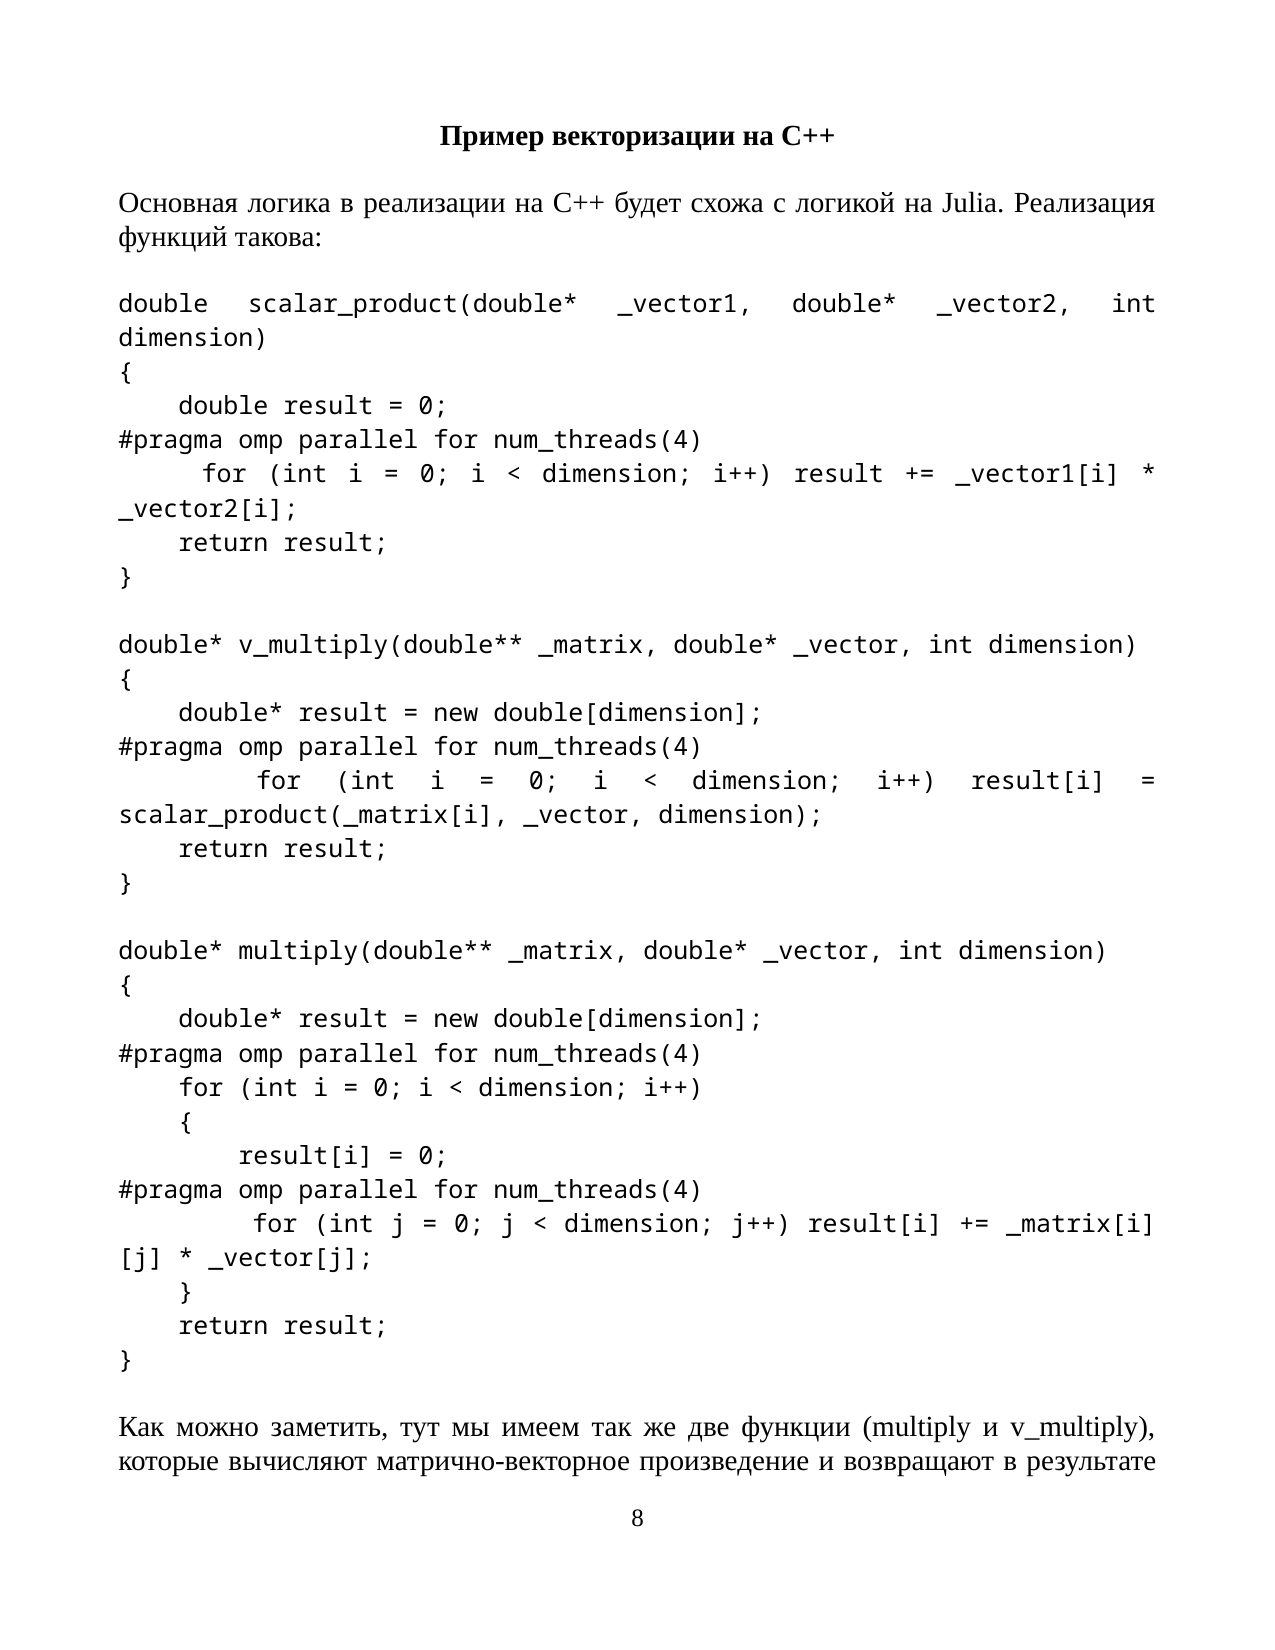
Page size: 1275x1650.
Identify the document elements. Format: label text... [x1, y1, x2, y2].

text for (int i = 0; i < dimension; i++) result += _vector1[i] * _vector2[i]; [118, 456, 1157, 524]
text #pragma omp parallel for num_threads(4) [118, 1035, 1157, 1069]
text { [118, 967, 1157, 1001]
text result[i] = 0; [118, 1137, 1157, 1171]
text } [118, 558, 1157, 592]
text double scalar_product(double* _vector1, double* _vector2, int dimension) [118, 286, 1157, 354]
text double* v_multiply(double** _matrix, double* _vector, int dimension) [118, 626, 1157, 661]
text } [118, 865, 1157, 899]
text { [118, 354, 1157, 388]
text for (int j = 0; j < dimension; j++) result[i] += _matrix[i][j] * _vector[j]; [118, 1206, 1157, 1274]
text for (int i = 0; i < dimension; i++) result[i] = scalar_product(_matrix[i], _vector, dimension); [118, 763, 1157, 831]
text double* result = new double[dimension]; [118, 1001, 1157, 1035]
text double* result = new double[dimension]; [118, 694, 1157, 729]
text #pragma omp parallel for num_threads(4) [118, 1171, 1157, 1206]
text } [118, 1342, 1157, 1376]
text Основная логика в реализации на C++ будет схожа с логикой на Julia. Реализация функций такова: [118, 185, 1157, 252]
text #pragma omp parallel for num_threads(4) [118, 422, 1157, 456]
text for (int i = 0; i < dimension; i++) [118, 1069, 1157, 1103]
text { [118, 1103, 1157, 1137]
text #pragma omp parallel for num_threads(4) [118, 729, 1157, 763]
text return result; [118, 1308, 1157, 1342]
text Пример векторизации на C++ [118, 118, 1157, 152]
text double* multiply(double** _matrix, double* _vector, int dimension) [118, 933, 1157, 967]
text { [118, 661, 1157, 694]
text return result; [118, 831, 1157, 865]
text return result; [118, 524, 1157, 558]
text } [118, 1274, 1157, 1308]
text Как можно заметить, тут мы имеем так же две функции (multiply и v_multiply), которые вычисляют матрично-векторное произведение и возвращают в результате [118, 1409, 1157, 1476]
text double result = 0; [118, 388, 1157, 422]
